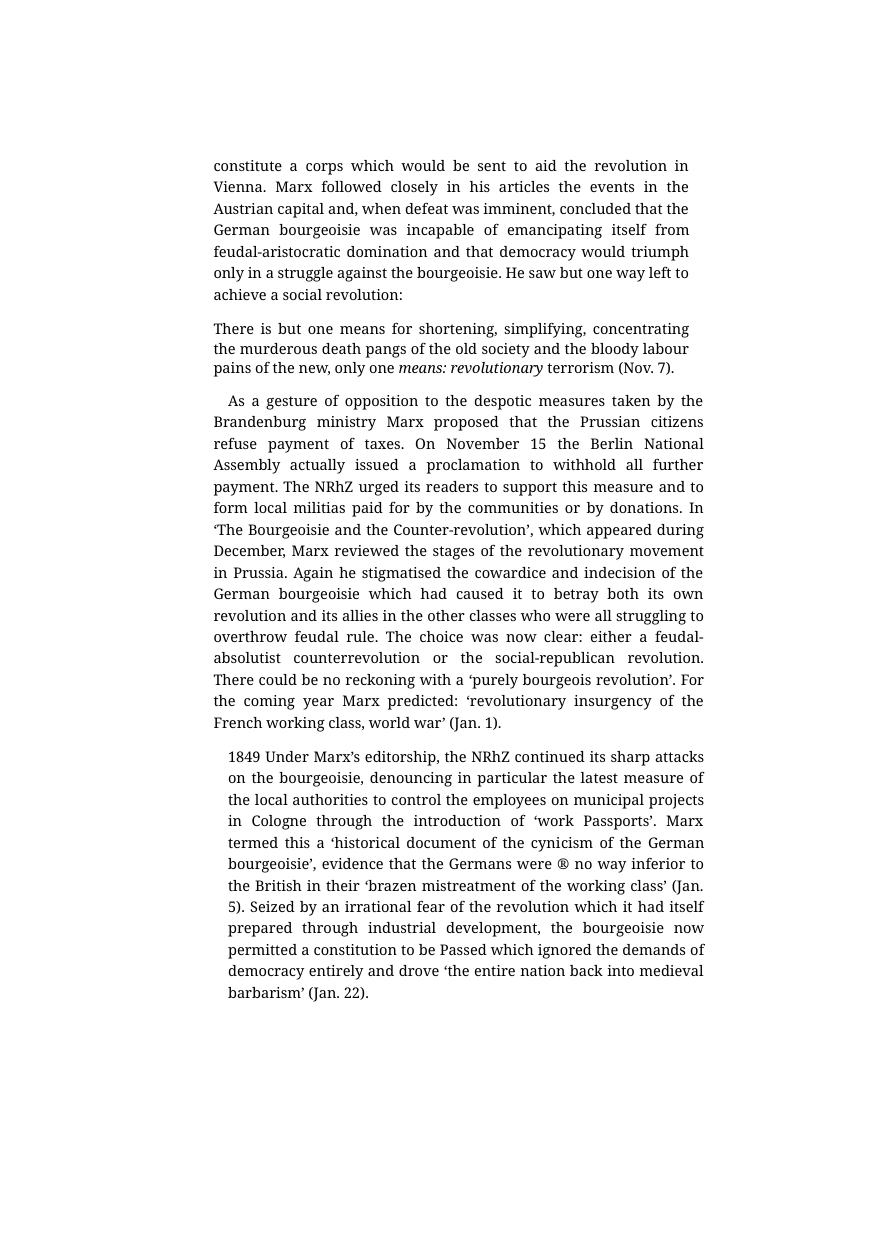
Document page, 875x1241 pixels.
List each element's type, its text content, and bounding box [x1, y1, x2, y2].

text As a gesture of opposition to the despotic measures taken by the Brandenburg ministry Marx proposed that the Prussian citizens refuse payment of taxes. On November 15 the Berlin National Assembly actually issued a proclamation to withhold all further payment. The NRhZ urged its readers to support this measure and to form local militias paid for by the communities or by donations. In ‘The Bourgeoisie and the Counter-revolution’, which appeared during December, Marx reviewed the stages of the revolutionary movement in Prussia. Again he stigmatised the cowardice and indecision of the German bourgeoisie which had caused it to betray both its own revolution and its allies in the other classes who were all struggling to overthrow feudal rule. The choice was now clear: either a feudal-absolutist counter­revolution or the social-republican revolution. There could be no reckoning with a ‘purely bourgeois revolution’. For the coming year Marx predicted: ‘revolutionary insurgency of the French working class, world war’ (Jan. 1). [213, 389, 704, 733]
text 1849 Under Marx’s editorship, the NRhZ continued its sharp attacks on the bourgeoisie, denouncing in particular the latest measure of the local authorities to control the employees on municipal projects in Cologne through the introduction of ‘work Passports’. Marx termed this a ‘historical document of the cyni­cism of the German bourgeoisie’, evidence that the Germans were ® no way inferior to the British in their ‘brazen mistreatment of the working class’ (Jan. 5). Seized by an irrational fear of the revolution which it had itself prepared through industrial devel­opment, the bourgeoisie now permitted a constitution to be Passed which ignored the demands of democracy entirely and drove ‘the entire nation back into medieval barbarism’ (Jan. 22). [228, 745, 704, 1003]
text There is but one means for shortening, simplifying, concentrating the murderous death pangs of the old society and the bloody labour pains of the new, only one means: revolutionary terrorism (Nov. 7). [213, 318, 690, 378]
text constitute a corps which would be sent to aid the revolution in Vienna. Marx followed closely in his articles the events in the Austrian capital and, when defeat was imminent, concluded that the German bourgeoisie was incapable of emancipating itself from feudal-aristocratic domination and that democracy would triumph only in a struggle against the bourgeoisie. He saw but one way left to achieve a social revolution: [213, 154, 690, 304]
